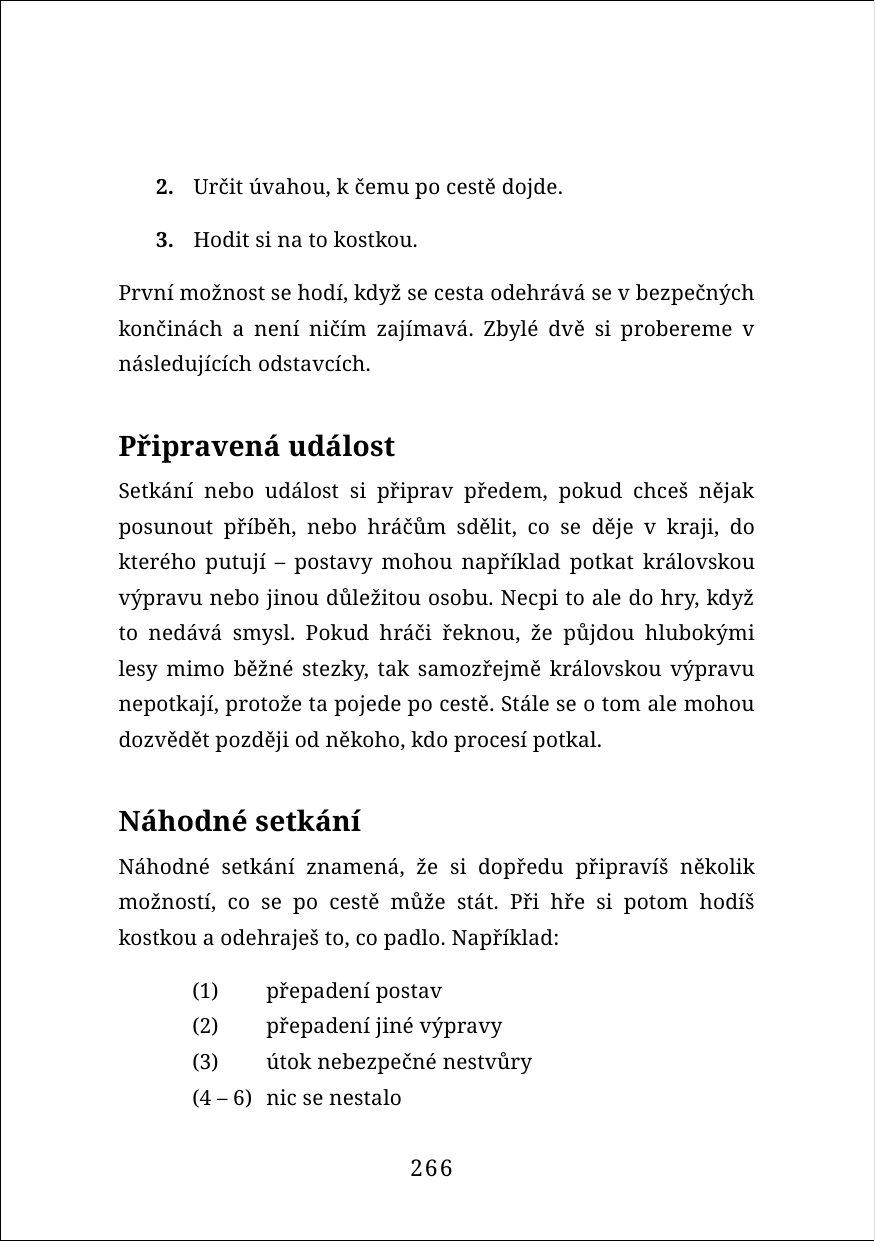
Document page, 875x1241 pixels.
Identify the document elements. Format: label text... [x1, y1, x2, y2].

text Náhodné setkání znamená, že si dopředu připravíš několik možností, co se po cestě může stát. Při hře si potom hodíš kostkou a odehraješ to, co padlo. Například: [118, 852, 756, 951]
list Hodit si na to kostkou. [156, 225, 756, 253]
subtitle Připravená událost [118, 426, 756, 464]
text Setkání nebo událost si připrav předem, pokud chceš nějak posunout příběh, nebo hráčům sdělit, co se děje v kraji, do kterého putují – postavy mohou například potkat královskou výpravu nebo jinou důležitou osobu. Necpi to ale do hry, když to nedává smysl. Pokud hráči řeknou, že půjdou hlubokými lesy mimo běžné stezky, tak samozřejmě královskou výpravu nepotkají, protože ta pojede po cestě. Stále se o tom ale mohou dozvědět později od někoho, kdo procesí potkal. [118, 476, 756, 753]
text (1) přepadení postav (2) přepadení jiné výpravy (3) útok nebezpečné nestvůry (4 – 6) nic se nestalo [192, 976, 756, 1111]
list Určit úvahou, k čemu po cestě dojde. [156, 172, 756, 200]
text První možnost se hodí, když se cesta odehrává se v bezpečných končinách a není ničím zajímavá. Zbylé dvě si probereme v následujících odstavcích. [118, 278, 756, 378]
subtitle Náhodné setkání [118, 802, 756, 840]
